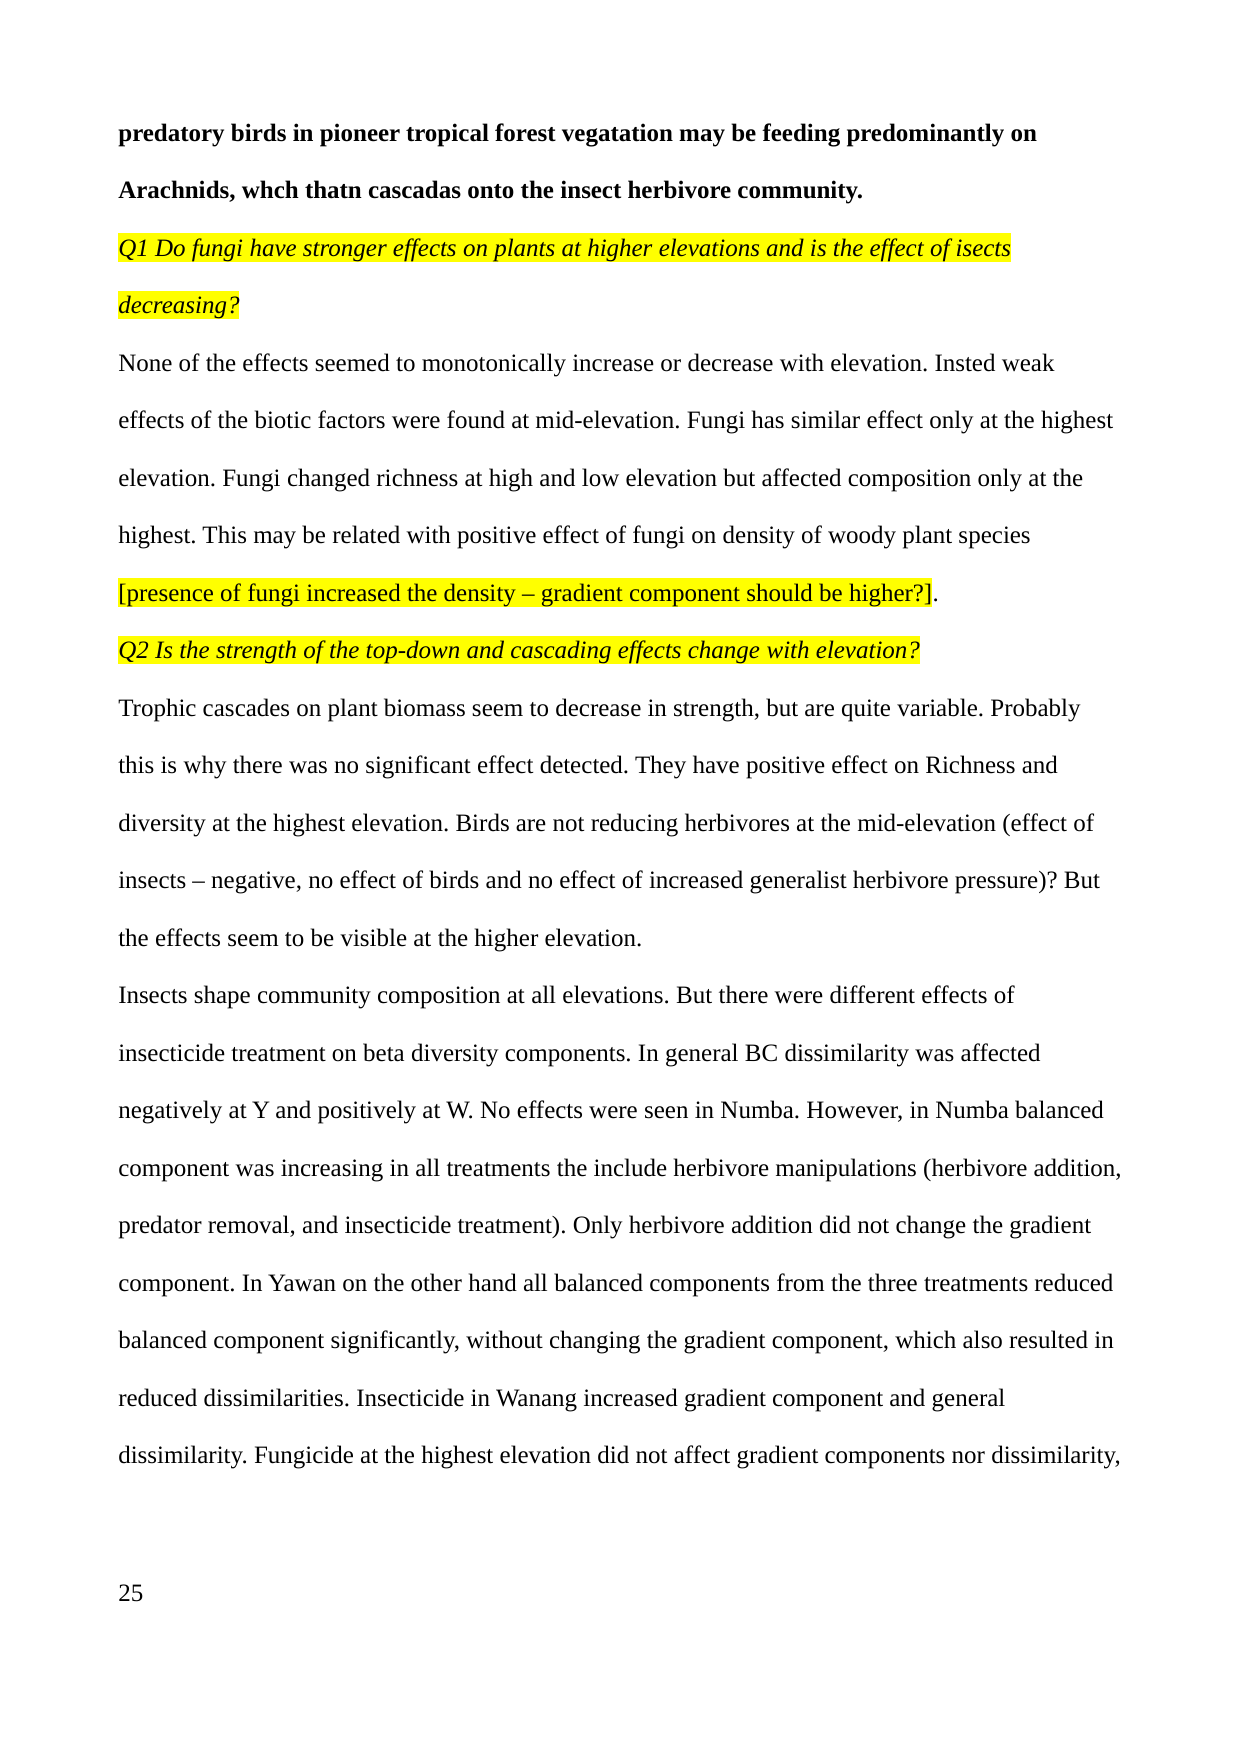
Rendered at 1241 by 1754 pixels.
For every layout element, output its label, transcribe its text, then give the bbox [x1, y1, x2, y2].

text Q1 Do fungi have stronger effects on plants at higher elevations and is the effect of isects decreasing? [118, 233, 1122, 319]
text None of the effects seemed to monotonically increase or decrease with elevation. Insted weak effects of the biotic factors were found at mid-elevation. Fungi has similar effect only at the highest elevation. Fungi changed richness at high and low elevation but affected composition only at the highest. This may be related with positive effect of fungi on density of woody plant species [presence of fungi increased the density – gradient component should be higher?]. [118, 348, 1122, 607]
text Insects shape community composition at all elevations. But there were different effects of insecticide treatment on beta diversity components. In general BC dissimilarity was affected negatively at Y and positively at W. No effects were seen in Numba. However, in Numba balanced component was increasing in all treatments the include herbivore manipulations (herbivore addition, predator removal, and insecticide treatment). Only herbivore addition did not change the gradient component. In Yawan on the other hand all balanced components from the three treatments reduced balanced component significantly, without changing the gradient component, which also resulted in reduced dissimilarities. Insecticide in Wanang increased gradient component and general dissimilarity. Fungicide at the highest elevation did not affect gradient components nor dissimilarity, [118, 981, 1122, 1469]
text Trophic cascades on plant biomass seem to decrease in strength, but are quite variable. Probably this is why there was no significant effect detected. They have positive effect on Richness and diversity at the highest elevation. Birds are not reducing herbivores at the mid-elevation (effect of insects – negative, no effect of birds and no effect of increased generalist herbivore pressure)? But the effects seem to be visible at the higher elevation. [118, 693, 1122, 952]
text Q2 Is the strength of the top-down and cascading effects change with elevation? [118, 636, 1122, 664]
text predatory birds in pioneer tropical forest vegatation may be feeding predominantly on Arachnids, whch thatn cascadas onto the insect herbivore community. [118, 118, 1122, 204]
